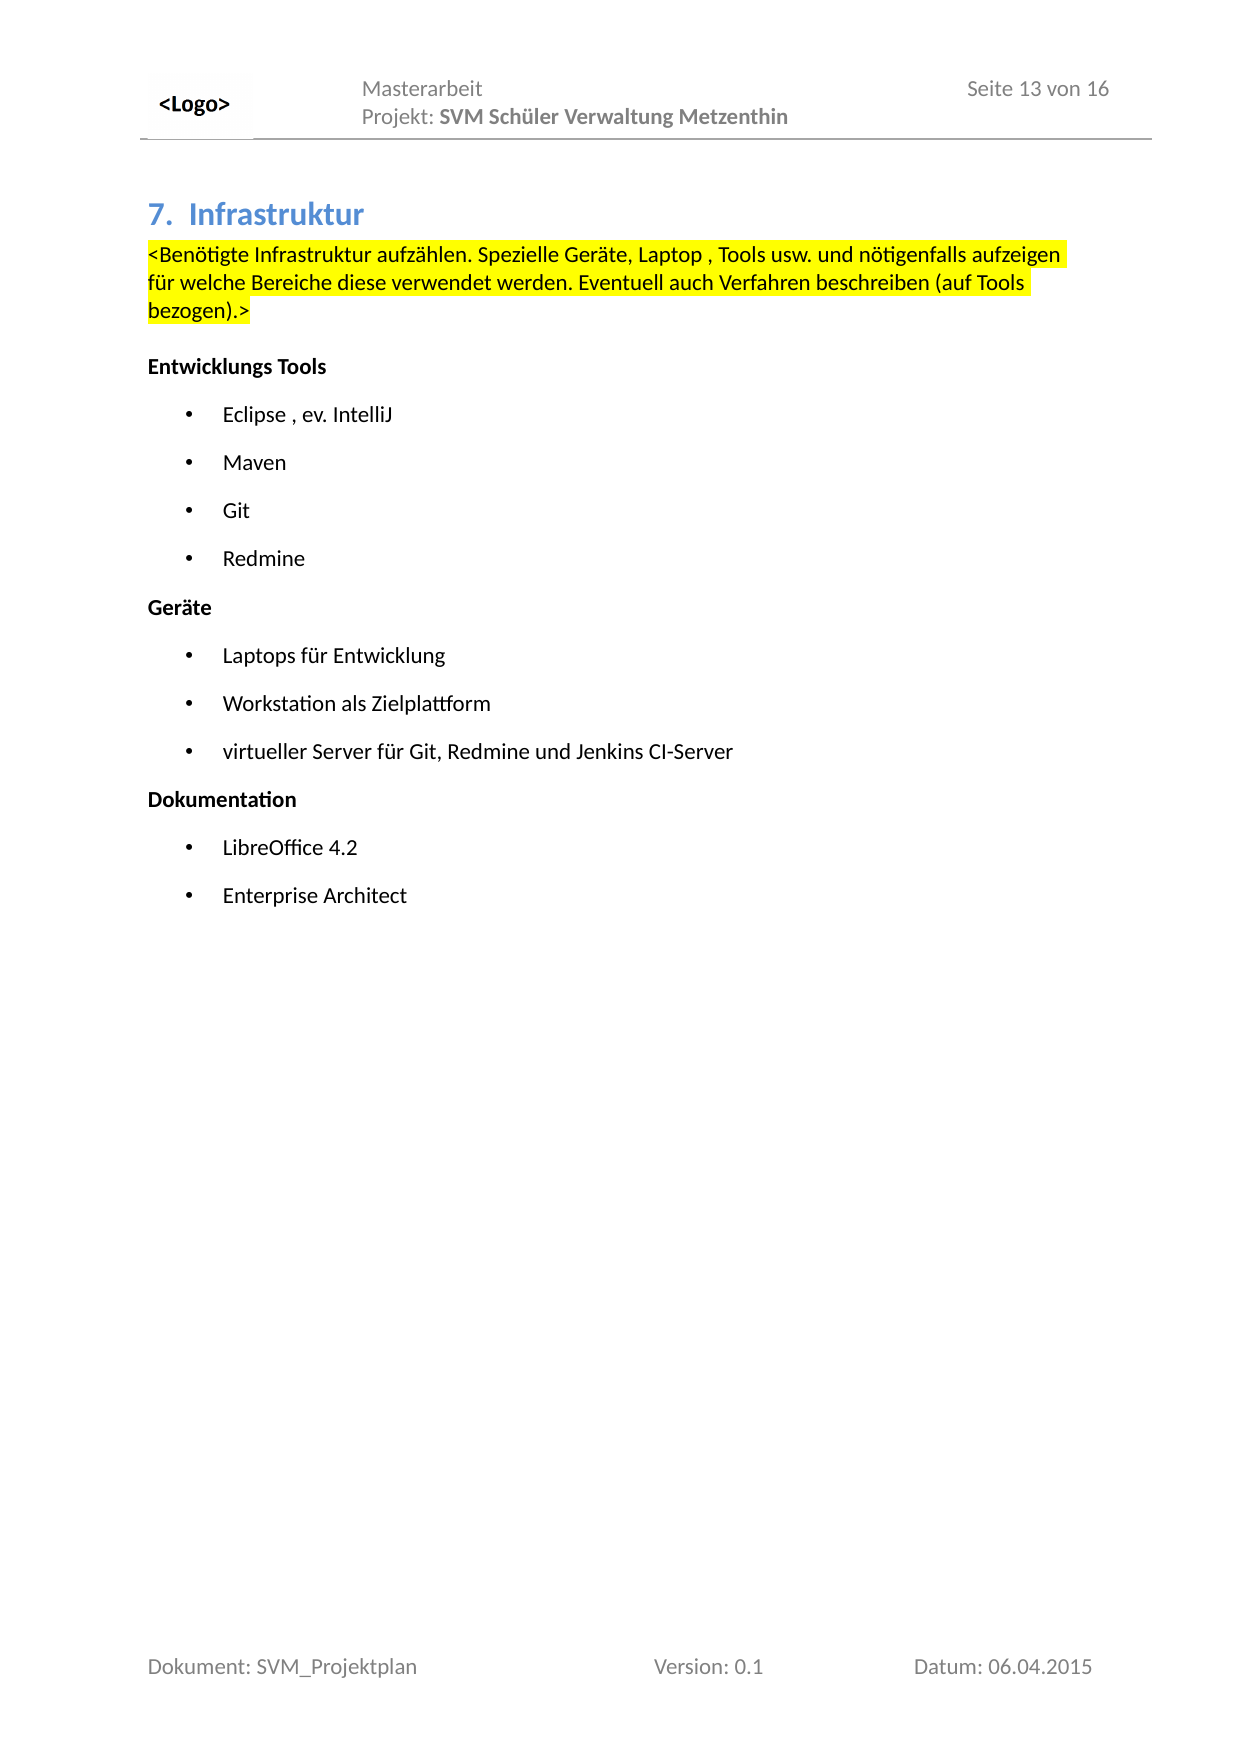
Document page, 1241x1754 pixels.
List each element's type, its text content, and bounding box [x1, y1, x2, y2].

list LibreOffice 4.2 [185, 833, 1093, 861]
subtitle Infrastruktur [148, 193, 1093, 234]
list Maven [185, 448, 1093, 476]
text Entwicklungs Tools [148, 352, 1093, 380]
list Eclipse , ev. IntelliJ [185, 400, 1093, 428]
list Enterprise Architect [185, 881, 1093, 909]
list virtueller Server für Git, Redmine und Jenkins CI-Server [185, 737, 1093, 765]
list Workstation als Zielplattform [185, 689, 1093, 717]
text Dokumentation [148, 785, 1093, 813]
list Redmine [185, 544, 1093, 572]
picture [147, 73, 254, 139]
text Geräte [148, 593, 1093, 621]
text <Benötigte Infrastruktur aufzählen. Spezielle Geräte, Laptop , Tools usw. und nötigenfalls aufzeigen für welche Bereiche diese verwendet werden. Eventuell auch Verfahren beschreiben (auf Tools bezogen).> [148, 240, 1093, 324]
list Git [185, 496, 1093, 524]
list Laptops für Entwicklung [185, 641, 1093, 669]
